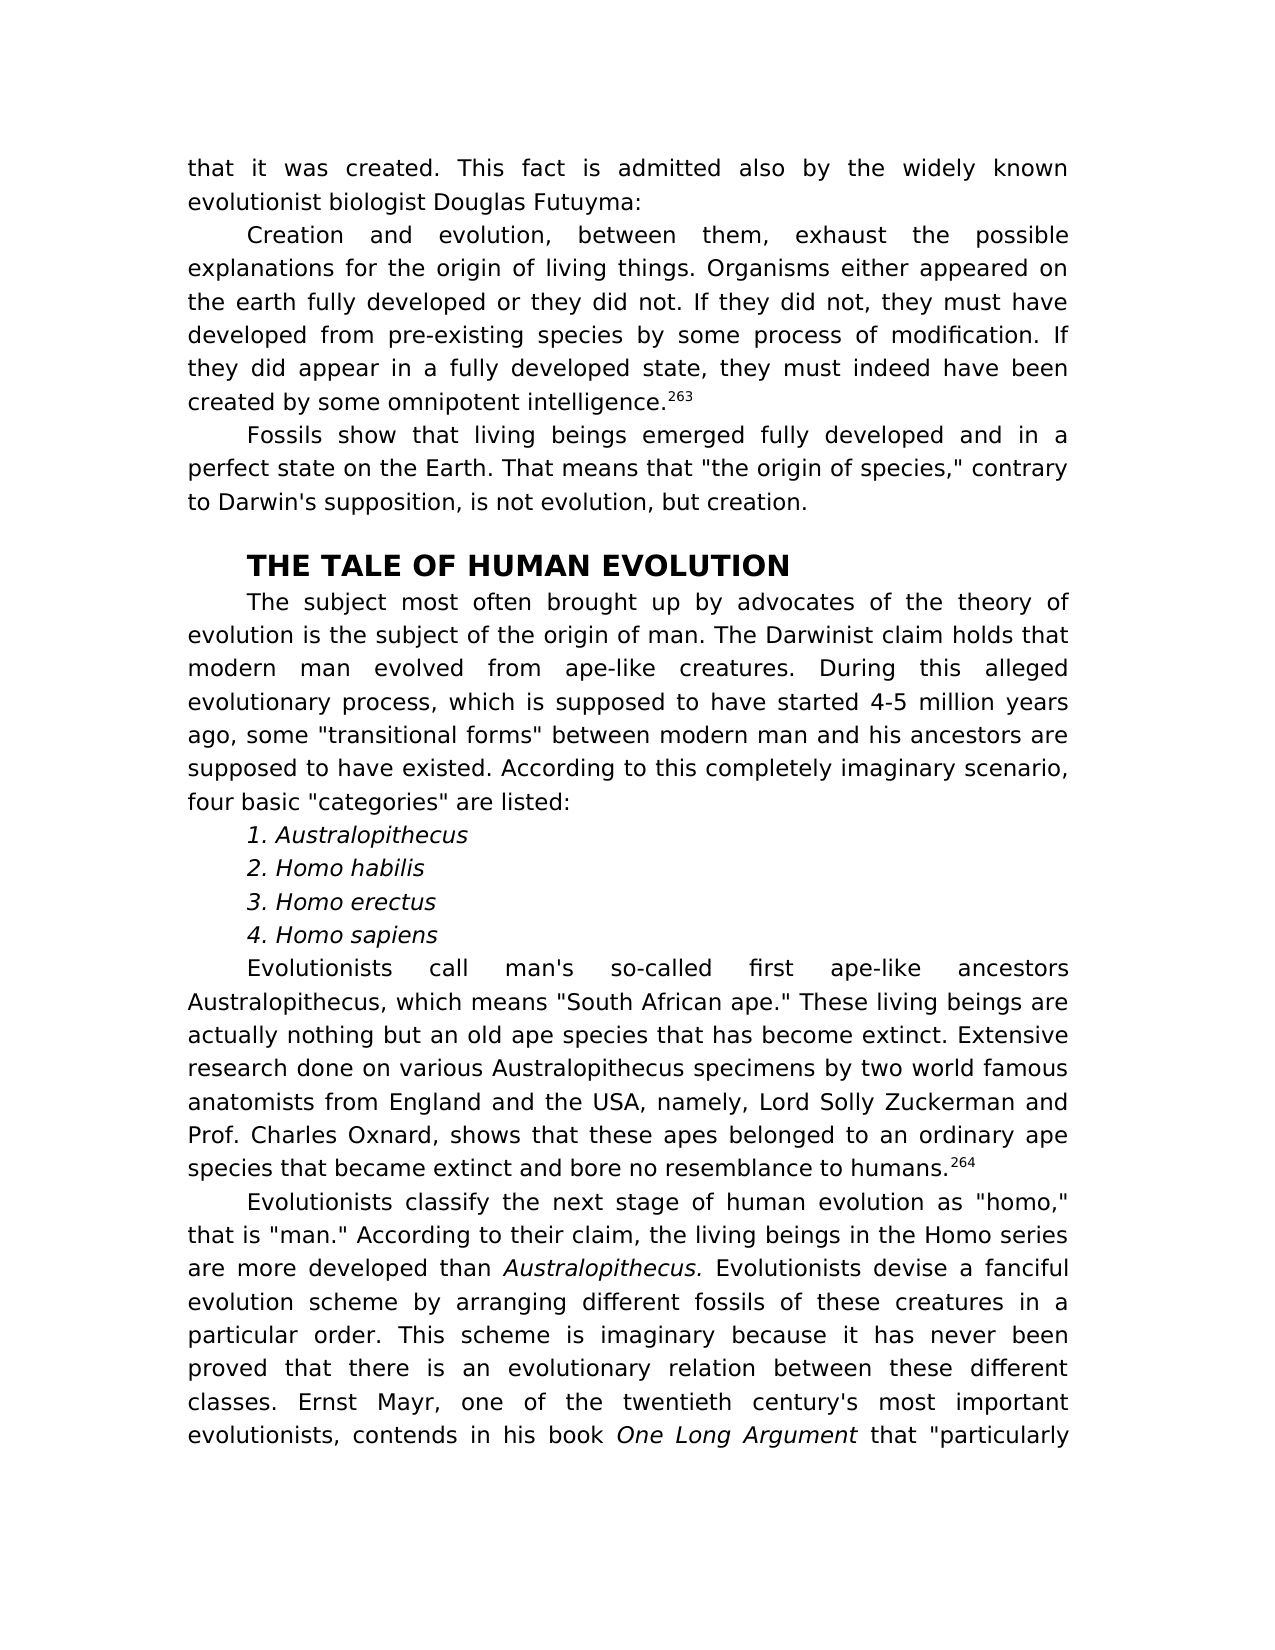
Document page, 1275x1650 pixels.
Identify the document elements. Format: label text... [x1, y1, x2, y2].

text 2. Homo habilis [187, 850, 1070, 883]
text 1. Australopithecus [187, 817, 1070, 850]
text Creation and evolution, between them, exhaust the possible explanations for the origin of living things. Organisms either appeared on the earth fully developed or they did not. If they did not, they must have developed from pre-existing species by some process of modification. If they did appear in a fully developed state, they must indeed have been created by some omnipotent intelligence.263 [187, 217, 1070, 417]
text Evolutionists classify the next stage of human evolution as "homo," that is "man." According to their claim, the living beings in the Homo series are more developed than Australopithecus. Evolutionists devise a fanciful evolution scheme by arranging different fossils of these creatures in a particular order. This scheme is imaginary because it has never been proved that there is an evolutionary relation between these different classes. Ernst Mayr, one of the twentieth century's most important evolutionists, contends in his book One Long Argument that "particularly [187, 1183, 1070, 1450]
text The subject most often brought up by advocates of the theory of evolution is the subject of the origin of man. The Darwinist claim holds that modern man evolved from ape-like creatures. During this alleged evolutionary process, which is supposed to have started 4-5 million years ago, some "transitional forms" between modern man and his ancestors are supposed to have existed. According to this completely imaginary scenario, four basic "categories" are listed: [187, 583, 1070, 817]
text The Tale of Human Evolution [187, 550, 1070, 583]
text 3. Homo erectus [187, 883, 1070, 917]
text that it was created. This fact is admitted also by the widely known evolutionist biologist Douglas Futuyma: [187, 150, 1070, 217]
text Fossils show that living beings emerged fully developed and in a perfect state on the Earth. That means that "the origin of species," contrary to Darwin's supposition, is not evolution, but creation. [187, 417, 1070, 517]
text Evolutionists call man's so-called first ape-like ancestors Australopithecus, which means "South African ape." These living beings are actually nothing but an old ape species that has become extinct. Extensive research done on various Australopithecus specimens by two world famous anatomists from England and the USA, namely, Lord Solly Zuckerman and Prof. Charles Oxnard, shows that these apes belonged to an ordinary ape species that became extinct and bore no resemblance to humans.264 [187, 950, 1070, 1183]
text 4. Homo sapiens [187, 917, 1070, 950]
